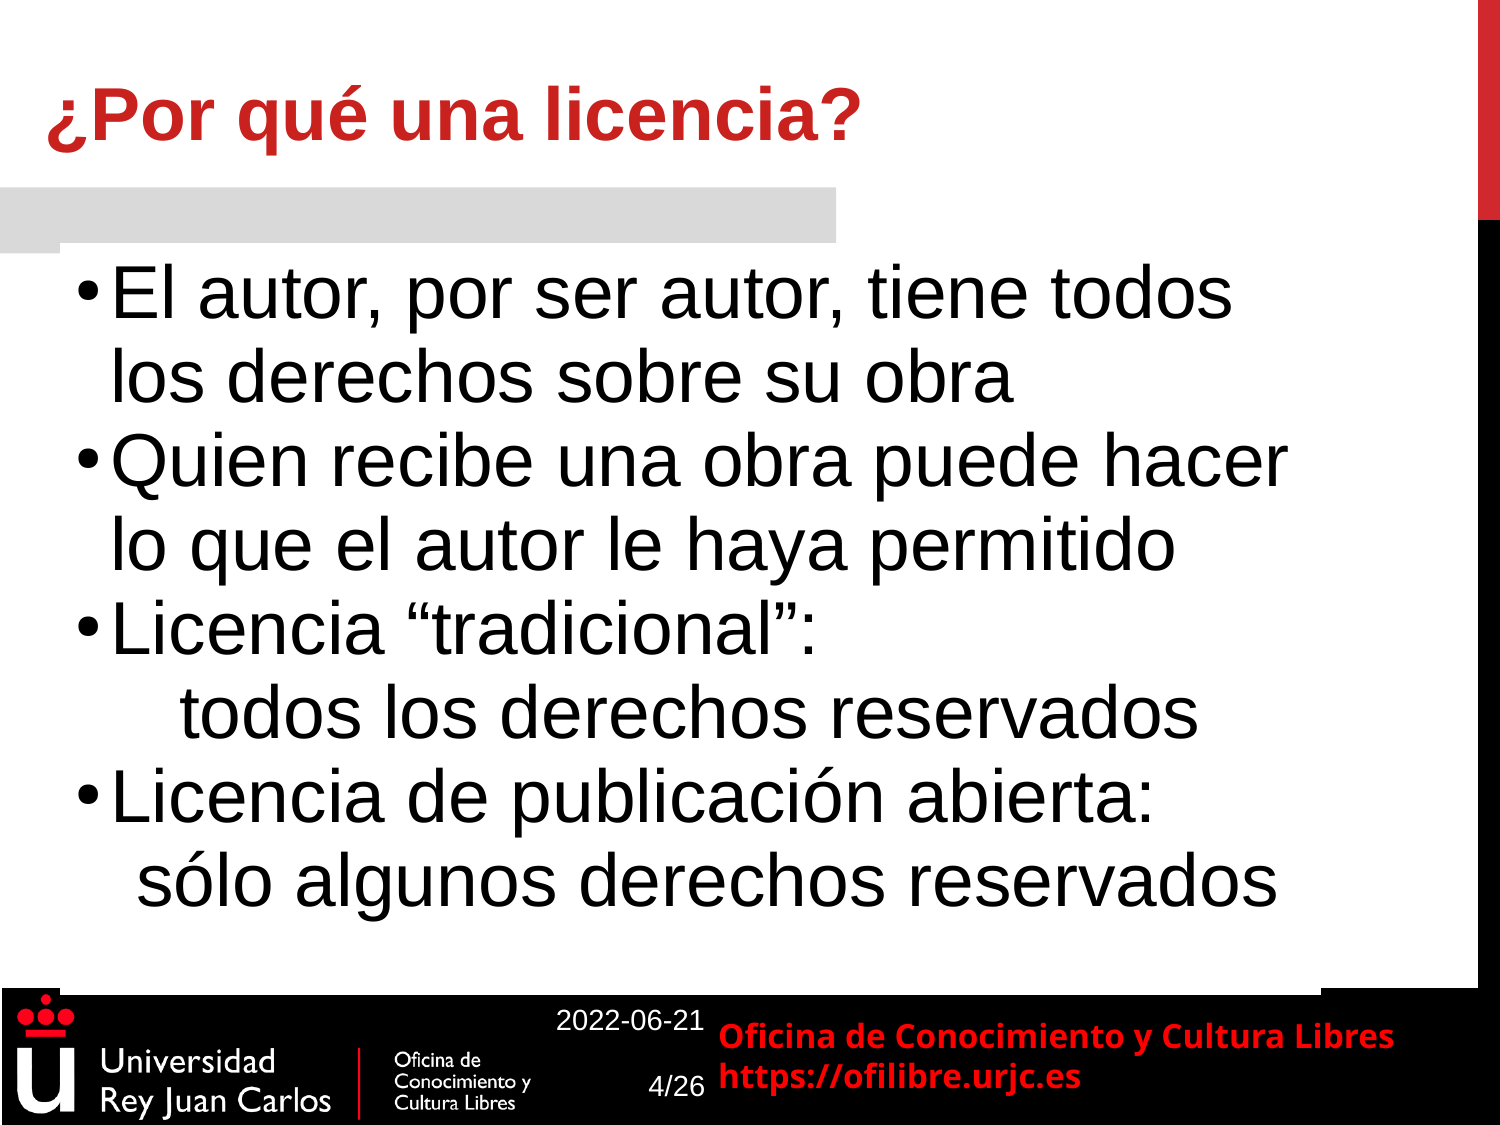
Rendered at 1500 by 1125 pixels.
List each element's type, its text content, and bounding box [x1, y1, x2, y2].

title [75, 7, 1425, 196]
text_box El autor, por ser autor, tiene todos los derechos sobre su obra Quien recibe una obra puede hacer lo que el autor le haya permitido Licencia “tradicional”: todos los derechos reservados Licencia de publicación abierta: sólo algunos derechos reservados [60, 243, 1321, 995]
picture [17, 994, 531, 1120]
text_box ¿Por qué una licencia? [30, 64, 1306, 248]
